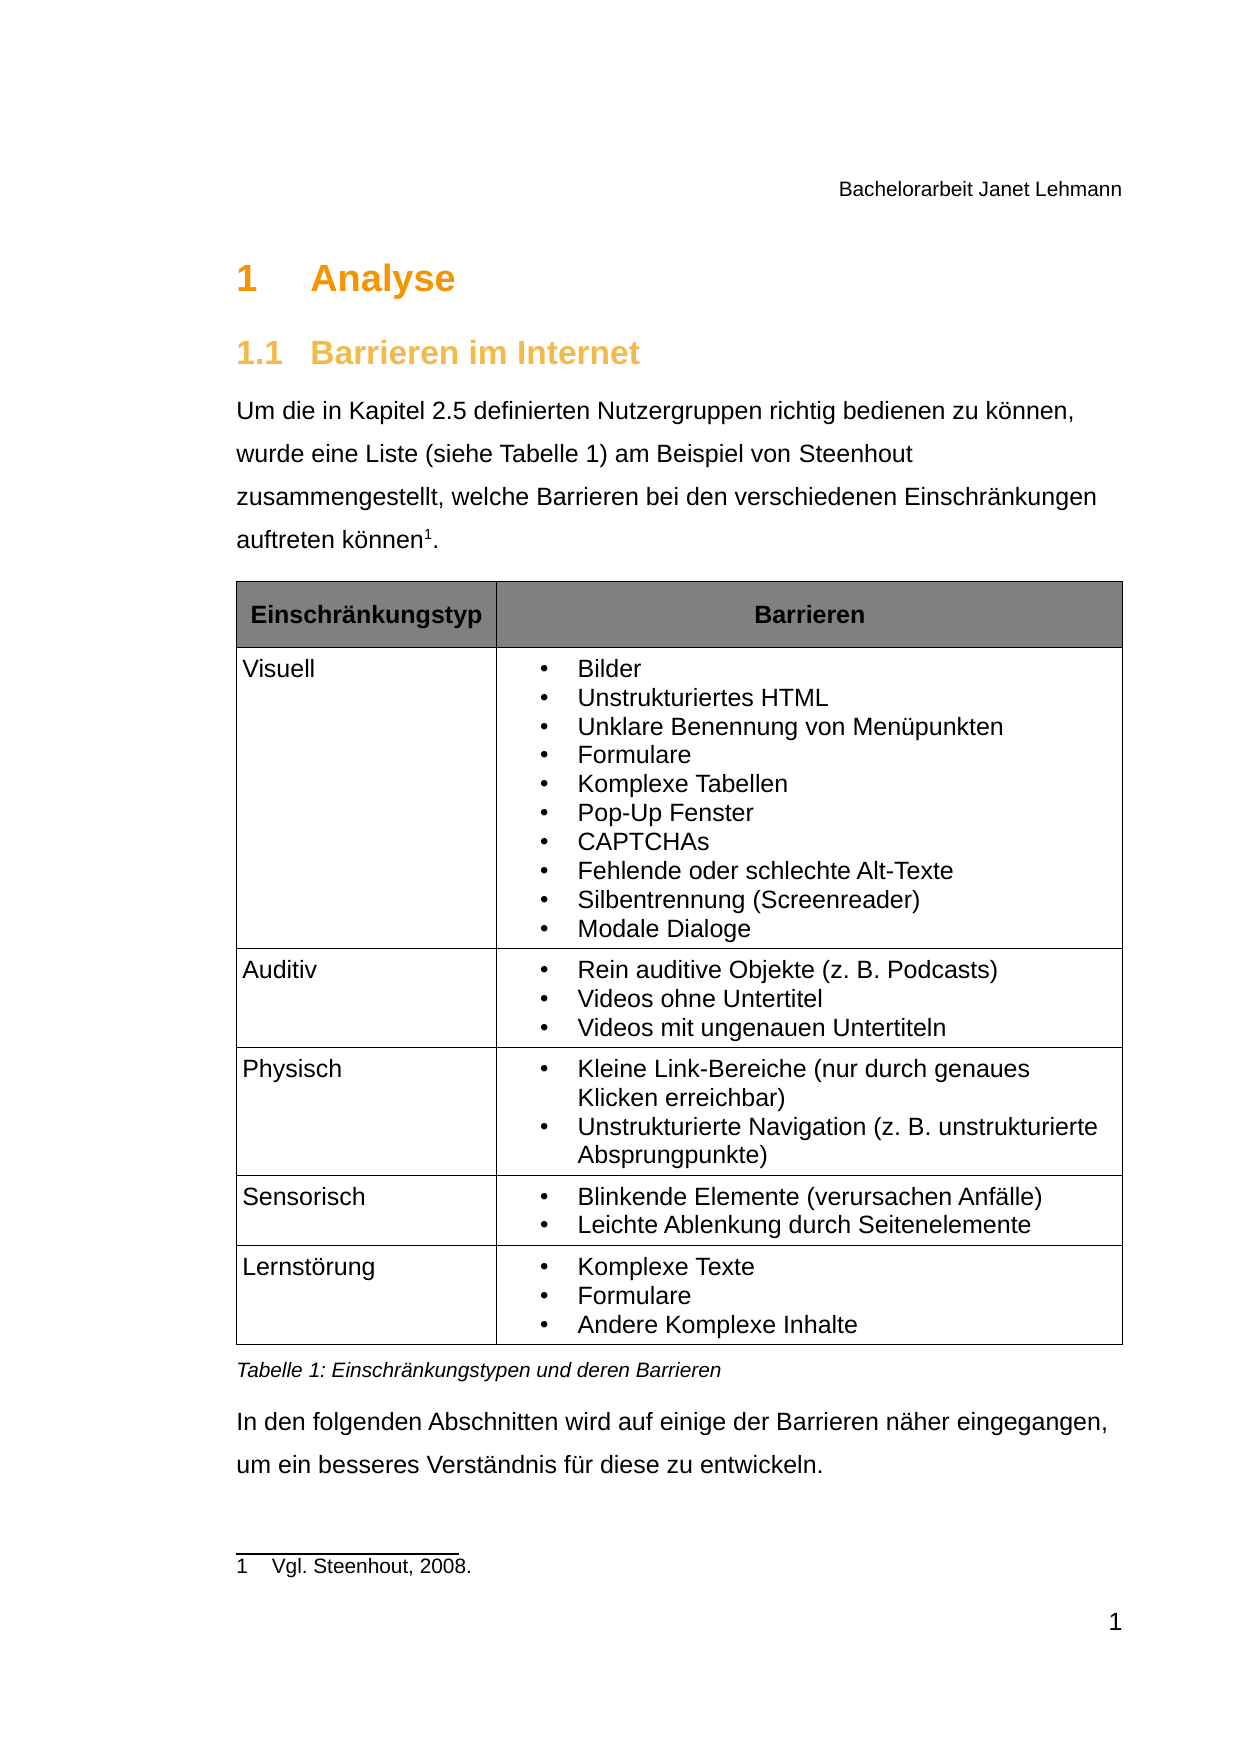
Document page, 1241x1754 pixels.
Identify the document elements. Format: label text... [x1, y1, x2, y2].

subtitle Analyse [236, 256, 1122, 299]
table_cell Rein auditive Objekte (z. B. Podcasts) Videos ohne Untertitel Videos mit ungenauen Untertiteln [497, 949, 1122, 1047]
table_cell Visuell [237, 648, 496, 948]
text Tabelle 1: Einschränkungstypen und deren Barrieren [236, 1358, 1122, 1382]
table_cell Physisch [237, 1048, 496, 1175]
table_cell Sensorisch [237, 1176, 496, 1245]
table_cell Komplexe Texte Formulare Andere Komplexe Inhalte [497, 1246, 1122, 1344]
subtitle Barrieren im Internet [236, 333, 1122, 371]
table_cell Bilder Unstrukturiertes HTML Unklare Benennung von Menüpunkten Formulare Komplexe Tabellen Pop-Up Fenster CAPTCHAs Fehlende oder schlechte Alt-Texte Silbentrennung (Screenreader) Modale Dialoge [497, 648, 1122, 948]
table_cell Auditiv [237, 949, 496, 1047]
table_cell Kleine Link-Bereiche (nur durch genaues Klicken erreichbar) Unstrukturierte Navigation (z. B. unstrukturierte Absprungpunkte) [497, 1048, 1122, 1175]
text In den folgenden Abschnitten wird auf einige der Barrieren näher eingegangen, um ein besseres Verständnis für diese zu entwickeln. [236, 1407, 1122, 1478]
table_cell Lernstörung [237, 1246, 496, 1344]
table_cell Blinkende Elemente (verursachen Anfälle) Leichte Ablenkung durch Seitenelemente [497, 1176, 1122, 1245]
text Vgl. Steenhout, 2008. [236, 1554, 1122, 1578]
table_header Barrieren [497, 582, 1122, 647]
table_header Einschränkungstyp [237, 582, 496, 647]
text Um die in Kapitel 2.5 definierten Nutzergruppen richtig bedienen zu können, wurde eine Liste (siehe Tabelle 1) am Beispiel von Steenhout zusammengestellt, welche Barrieren bei den verschiedenen Einschränkungen auftreten können. [236, 396, 1122, 554]
